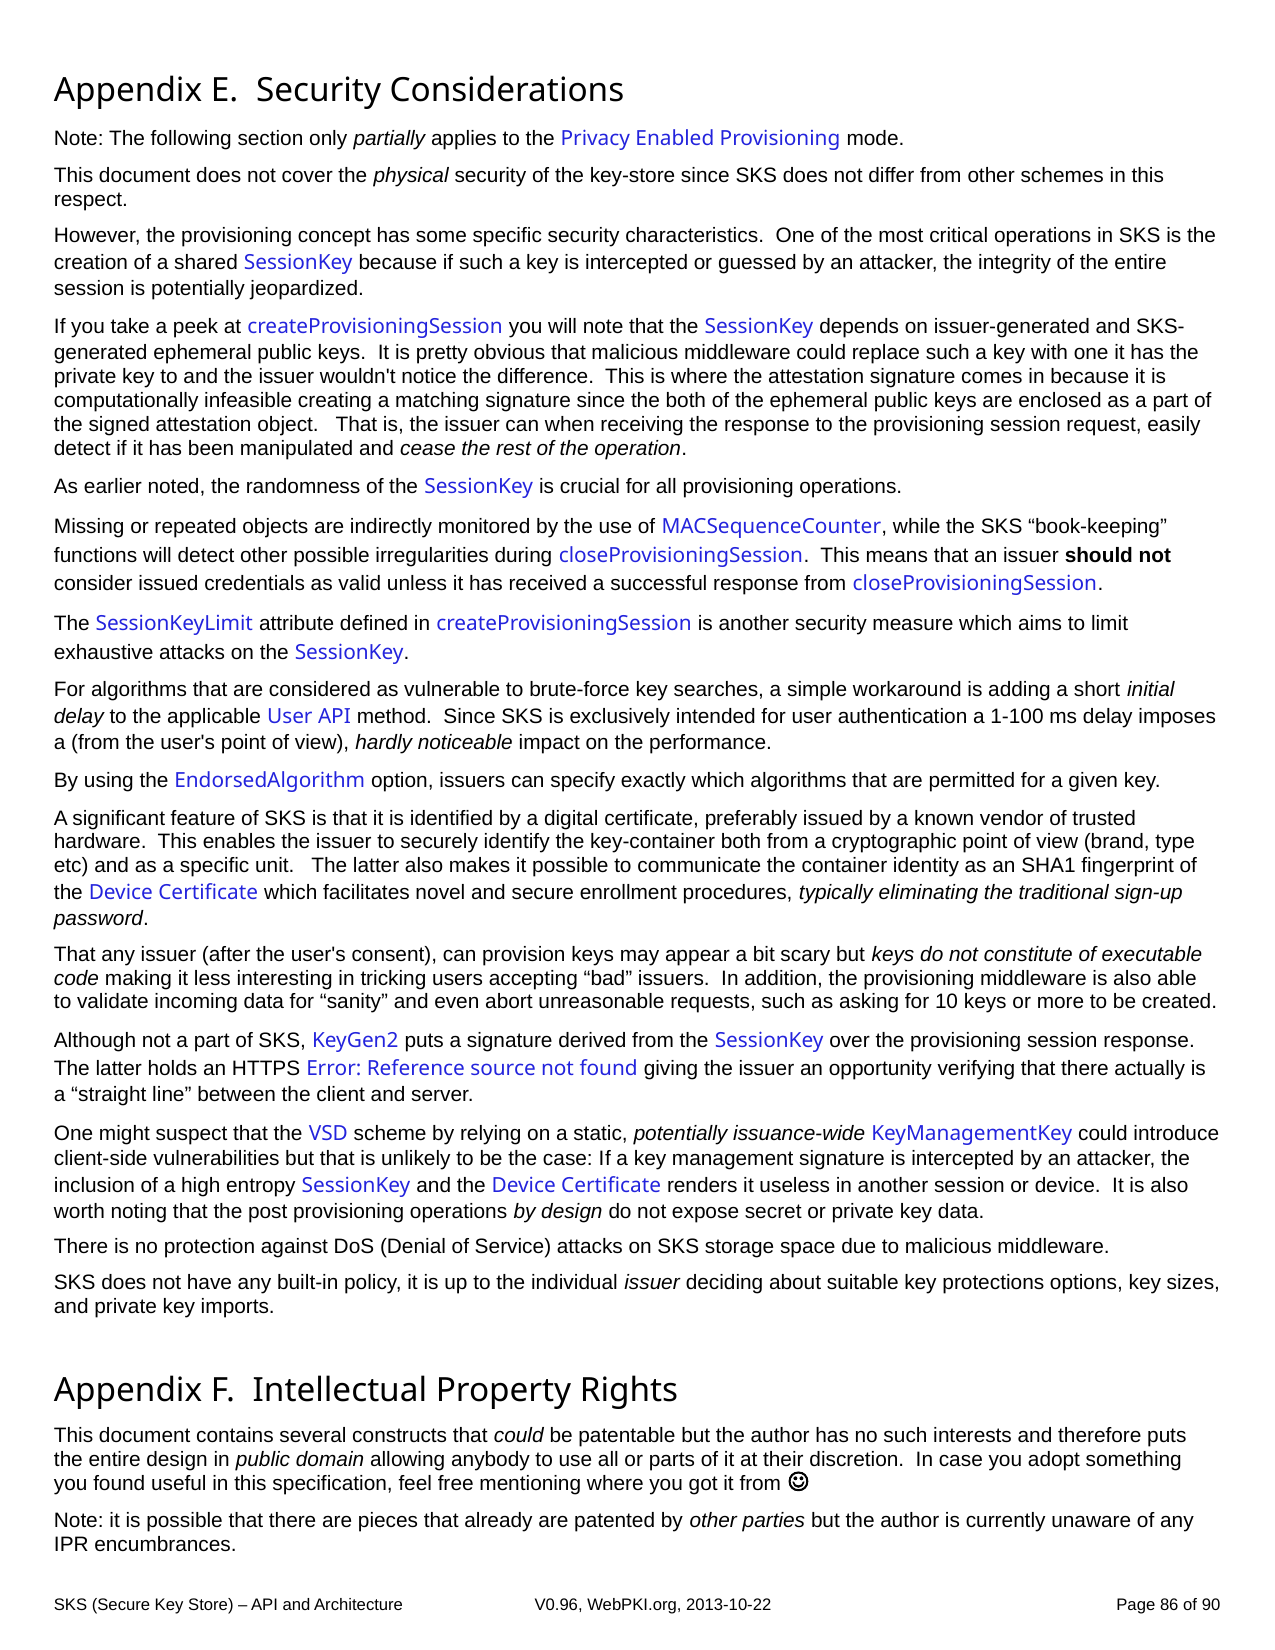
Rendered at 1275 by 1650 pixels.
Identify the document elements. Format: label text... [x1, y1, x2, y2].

text One might suspect that the VSD scheme by relying on a static, potentially issuance-wide KeyManagementKey could introduce client-side vulnerabilities but that is unlikely to be the case: If a key management signature is intercepted by an attacker, the inclusion of a high entropy SessionKey and the Device Certificate renders it useless in another session or device. It is also worth noting that the post provisioning operations by design do not expose secret or private key data. [54, 1118, 1221, 1222]
text This document does not cover the physical security of the key-store since SKS does not differ from other schemes in this respect. [54, 163, 1221, 211]
text That any issuer (after the user's consent), can provision keys may appear a bit scary but keys do not constitute of executable code making it less interesting in tricking users accepting “bad” issuers. In addition, the provisioning middleware is also able to validate incoming data for “sanity” and even abort unreasonable requests, such as asking for 10 keys or more to be created. [54, 941, 1221, 1013]
text Missing or repeated objects are indirectly monitored by the use of MACSequenceCounter, while the SKS “book-keeping” functions will detect other possible irregularities during closeProvisioningSession. This means that an issuer should not consider issued credentials as valid unless it has received a successful response from closeProvisioningSession. [54, 511, 1221, 597]
subtitle Security Considerations [54, 66, 1221, 111]
text Although not a part of SKS, KeyGen2 puts a signature derived from the SessionKey over the provisioning session response. The latter holds an HTTPS Error: Reference source not found giving the issuer an opportunity verifying that there actually is a “straight line” between the client and server. [54, 1025, 1221, 1106]
text This document contains several constructs that could be patentable but the author has no such interests and therefore puts the entire design in public domain allowing anybody to use all or parts of it at their discretion. In case you adopt something you found useful in this specification, feel free mentioning where you got it from  [54, 1423, 1221, 1496]
text SKS does not have any built-in policy, it is up to the individual issuer deciding about suitable key protections options, key sizes, and private key imports. [54, 1270, 1221, 1318]
text However, the provisioning concept has some specific security characteristics. One of the most critical operations in SKS is the creation of a shared SessionKey because if such a key is intercepted or guessed by an attacker, the integrity of the entire session is potentially jeopardized. [54, 223, 1221, 299]
subtitle Intellectual Property Rights [54, 1365, 1221, 1411]
text As earlier noted, the randomness of the SessionKey is crucial for all provisioning operations. [54, 471, 1221, 499]
text Note: it is possible that there are pieces that already are patented by other parties but the author is currently unaware of any IPR encumbrances. [54, 1507, 1221, 1555]
text Note: The following section only partially applies to the Privacy Enabled Provisioning mode. [54, 123, 1221, 152]
text The SessionKeyLimit attribute defined in createProvisioningSession is another security measure which aims to limit exhaustive attacks on the SessionKey. [54, 608, 1221, 665]
text A significant feature of SKS is that it is identified by a digital certificate, preferably issued by a known vendor of trusted hardware. This enables the issuer to securely identify the key-container both from a cryptographic point of view (brand, type etc) and as a specific unit. The latter also makes it possible to communicate the container identity as an SHA1 fingerprint of the Device Certificate which facilitates novel and secure enrollment procedures, typically eliminating the traditional sign-up password. [54, 805, 1221, 930]
text There is no protection against DoS (Denial of Service) attacks on SKS storage space due to malicious middleware. [54, 1234, 1221, 1258]
text For algorithms that are considered as vulnerable to brute-force key searches, a simple workaround is adding a short initial delay to the applicable User API method. Since SKS is exclusively intended for user authentication a 1-100 ms delay imposes a (from the user's point of view), hardly noticeable impact on the performance. [54, 677, 1221, 753]
text If you take a peek at createProvisioningSession you will note that the SessionKey depends on issuer-generated and SKS-generated ephemeral public keys. It is pretty obvious that malicious middleware could replace such a key with one it has the private key to and the issuer wouldn't notice the difference. This is where the attestation signature comes in because it is computationally infeasible creating a matching signature since the both of the ephemeral public keys are enclosed as a part of the signed attestation object. That is, the issuer can when receiving the response to the provisioning session request, easily detect if it has been manipulated and cease the rest of the operation. [54, 311, 1221, 459]
text By using the EndorsedAlgorithm option, issuers can specify exactly which algorithms that are permitted for a given key. [54, 765, 1221, 794]
